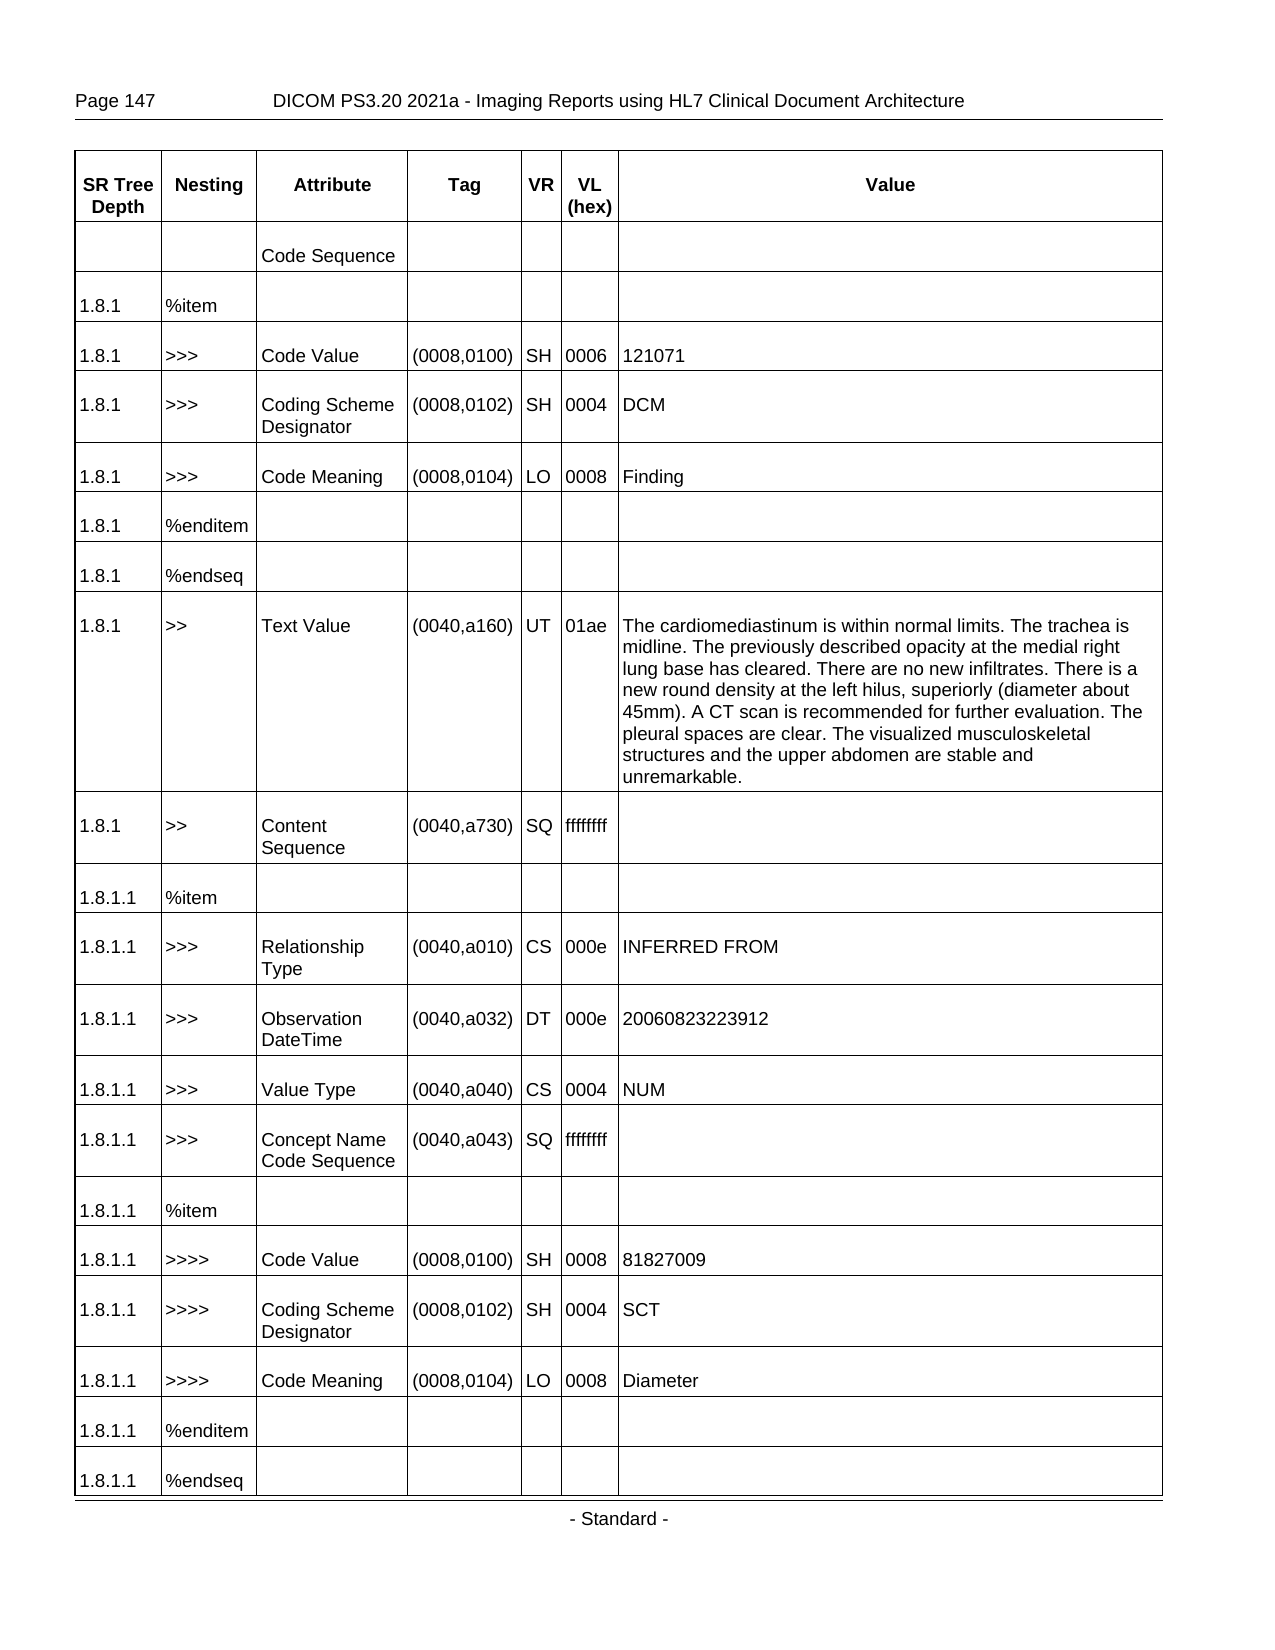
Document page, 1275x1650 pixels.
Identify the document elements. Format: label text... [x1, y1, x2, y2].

table_cell 81827009 [619, 1226, 1162, 1275]
table_cell (0008,0102) [408, 1276, 521, 1346]
table_cell NUM [619, 1056, 1162, 1104]
table_cell 0004 [562, 1276, 618, 1346]
table_cell [619, 272, 1162, 321]
table_cell (0040,a010) [408, 913, 521, 983]
table_cell (0008,0102) [408, 371, 521, 442]
table_cell (0040,a160) [408, 592, 521, 791]
table_cell [257, 1447, 407, 1495]
table_cell %item [162, 864, 256, 912]
table_cell 1.8.1.1 [76, 1226, 161, 1275]
table_cell DT [522, 985, 561, 1055]
table_cell [619, 864, 1162, 912]
table_cell 1.8.1.1 [76, 1056, 161, 1104]
table_cell (0008,0104) [408, 1347, 521, 1396]
table_cell %item [162, 272, 256, 321]
table_cell (0040,a040) [408, 1056, 521, 1104]
table_cell 0006 [562, 322, 618, 370]
table_cell [562, 272, 618, 321]
table_cell CS [522, 1056, 561, 1104]
table_cell 1.8.1.1 [76, 985, 161, 1055]
table_cell >>> [162, 913, 256, 983]
table_cell (0008,0104) [408, 443, 521, 491]
table_cell %item [162, 1177, 256, 1225]
table_cell Concept Name Code Sequence [257, 1105, 407, 1176]
table_cell LO [522, 1347, 561, 1396]
table_cell 1.8.1 [76, 443, 161, 491]
table_cell [562, 1397, 618, 1446]
table_header Tag [408, 151, 521, 221]
table_cell [522, 272, 561, 321]
table_cell 000e [562, 985, 618, 1055]
table_cell (0040,a730) [408, 792, 521, 862]
table_cell Observation DateTime [257, 985, 407, 1055]
table_cell (0008,0100) [408, 322, 521, 370]
table_cell SCT [619, 1276, 1162, 1346]
table_cell SH [522, 322, 561, 370]
table_header VR [522, 151, 561, 221]
table_cell 0004 [562, 1056, 618, 1104]
table_cell %enditem [162, 1397, 256, 1446]
table_cell [408, 1177, 521, 1225]
table_header Nesting [162, 151, 256, 221]
table_cell Code Meaning [257, 1347, 407, 1396]
table_header SR Tree Depth [76, 151, 161, 221]
table_cell [408, 1397, 521, 1446]
table_cell 1.8.1 [76, 592, 161, 791]
table_cell [619, 1397, 1162, 1446]
table_cell SH [522, 371, 561, 442]
table_cell >>>> [162, 1226, 256, 1275]
table_cell [408, 492, 521, 541]
table_cell 1.8.1.1 [76, 1447, 161, 1495]
table_cell [562, 1447, 618, 1495]
table_cell >>> [162, 371, 256, 442]
table_cell SQ [522, 1105, 561, 1176]
table_cell [257, 492, 407, 541]
table_cell >> [162, 792, 256, 862]
table_cell The cardiomediastinum is within normal limits. The trachea is midline. The previously described opacity at the medial right lung base has cleared. There are no new infiltrates. There is a new round density at the left hilus, superiorly (diameter about 45mm). A CT scan is recommended for further evaluation. The pleural spaces are clear. The visualized musculoskeletal structures and the upper abdomen are stable and unremarkable. [619, 592, 1162, 791]
table_cell 0008 [562, 1226, 618, 1275]
table_cell DCM [619, 371, 1162, 442]
table_cell [257, 1177, 407, 1225]
table_cell 1.8.1.1 [76, 864, 161, 912]
table_cell [257, 864, 407, 912]
table_cell SH [522, 1276, 561, 1346]
table_cell INFERRED FROM [619, 913, 1162, 983]
table_cell LO [522, 443, 561, 491]
table_cell >> [162, 592, 256, 791]
table_cell 0008 [562, 443, 618, 491]
table_cell [562, 1177, 618, 1225]
table_header Attribute [257, 151, 407, 221]
table_cell [619, 492, 1162, 541]
table_cell CS [522, 913, 561, 983]
table_cell (0040,a043) [408, 1105, 521, 1176]
table_cell >>>> [162, 1276, 256, 1346]
table_cell Text Value [257, 592, 407, 791]
table_header VL (hex) [562, 151, 618, 221]
table_cell Code Meaning [257, 443, 407, 491]
table_cell (0008,0100) [408, 1226, 521, 1275]
table_cell [522, 1397, 561, 1446]
table_cell ffffffff [562, 1105, 618, 1176]
table_cell UT [522, 592, 561, 791]
table_cell [162, 222, 256, 271]
table_cell Coding Scheme Designator [257, 1276, 407, 1346]
table_cell %endseq [162, 542, 256, 591]
table_cell Finding [619, 443, 1162, 491]
table_cell [619, 1177, 1162, 1225]
table_cell [522, 542, 561, 591]
table_cell 1.8.1 [76, 272, 161, 321]
table_cell >>>> [162, 1347, 256, 1396]
table_cell Content Sequence [257, 792, 407, 862]
table_cell [76, 222, 161, 271]
table_cell >>> [162, 443, 256, 491]
table_cell 1.8.1.1 [76, 1105, 161, 1176]
table_cell 1.8.1.1 [76, 1177, 161, 1225]
table_cell SH [522, 1226, 561, 1275]
table_cell Value Type [257, 1056, 407, 1104]
table_cell 1.8.1 [76, 542, 161, 591]
table_cell 1.8.1.1 [76, 1397, 161, 1446]
table_cell Diameter [619, 1347, 1162, 1396]
table_cell 01ae [562, 592, 618, 791]
table_cell Code Value [257, 322, 407, 370]
table_cell [522, 492, 561, 541]
table_cell [619, 792, 1162, 862]
table_cell Code Value [257, 1226, 407, 1275]
table_cell 1.8.1 [76, 371, 161, 442]
table_cell [619, 222, 1162, 271]
table_cell Coding Scheme Designator [257, 371, 407, 442]
table_cell [619, 1105, 1162, 1176]
table_cell 1.8.1 [76, 322, 161, 370]
table_cell [522, 1447, 561, 1495]
table_cell 1.8.1.1 [76, 1276, 161, 1346]
table_cell >>> [162, 1056, 256, 1104]
table_cell ffffffff [562, 792, 618, 862]
table_cell [257, 1397, 407, 1446]
table_cell 1.8.1.1 [76, 913, 161, 983]
table_cell [562, 222, 618, 271]
table_cell >>> [162, 985, 256, 1055]
table_cell Relationship Type [257, 913, 407, 983]
table_cell 0008 [562, 1347, 618, 1396]
table_cell [522, 1177, 561, 1225]
table_cell [562, 864, 618, 912]
table_cell 1.8.1 [76, 492, 161, 541]
table_cell 0004 [562, 371, 618, 442]
table_cell %enditem [162, 492, 256, 541]
table_cell 20060823223912 [619, 985, 1162, 1055]
table_cell [522, 222, 561, 271]
table_cell [562, 492, 618, 541]
table_cell [257, 542, 407, 591]
table_cell Code Sequence [257, 222, 407, 271]
table_cell [408, 1447, 521, 1495]
table_header Value [619, 151, 1162, 221]
table_cell [408, 222, 521, 271]
table_cell 1.8.1 [76, 792, 161, 862]
table_cell >>> [162, 1105, 256, 1176]
table_cell [408, 864, 521, 912]
table_cell [522, 864, 561, 912]
table_cell >>> [162, 322, 256, 370]
table_cell 000e [562, 913, 618, 983]
table_cell [408, 542, 521, 591]
table_cell (0040,a032) [408, 985, 521, 1055]
table_cell [619, 542, 1162, 591]
table_cell %endseq [162, 1447, 256, 1495]
table_cell [562, 542, 618, 591]
table_cell [257, 272, 407, 321]
table_cell 121071 [619, 322, 1162, 370]
table_cell [408, 272, 521, 321]
table_cell SQ [522, 792, 561, 862]
table_cell 1.8.1.1 [76, 1347, 161, 1396]
table_cell [619, 1447, 1162, 1495]
